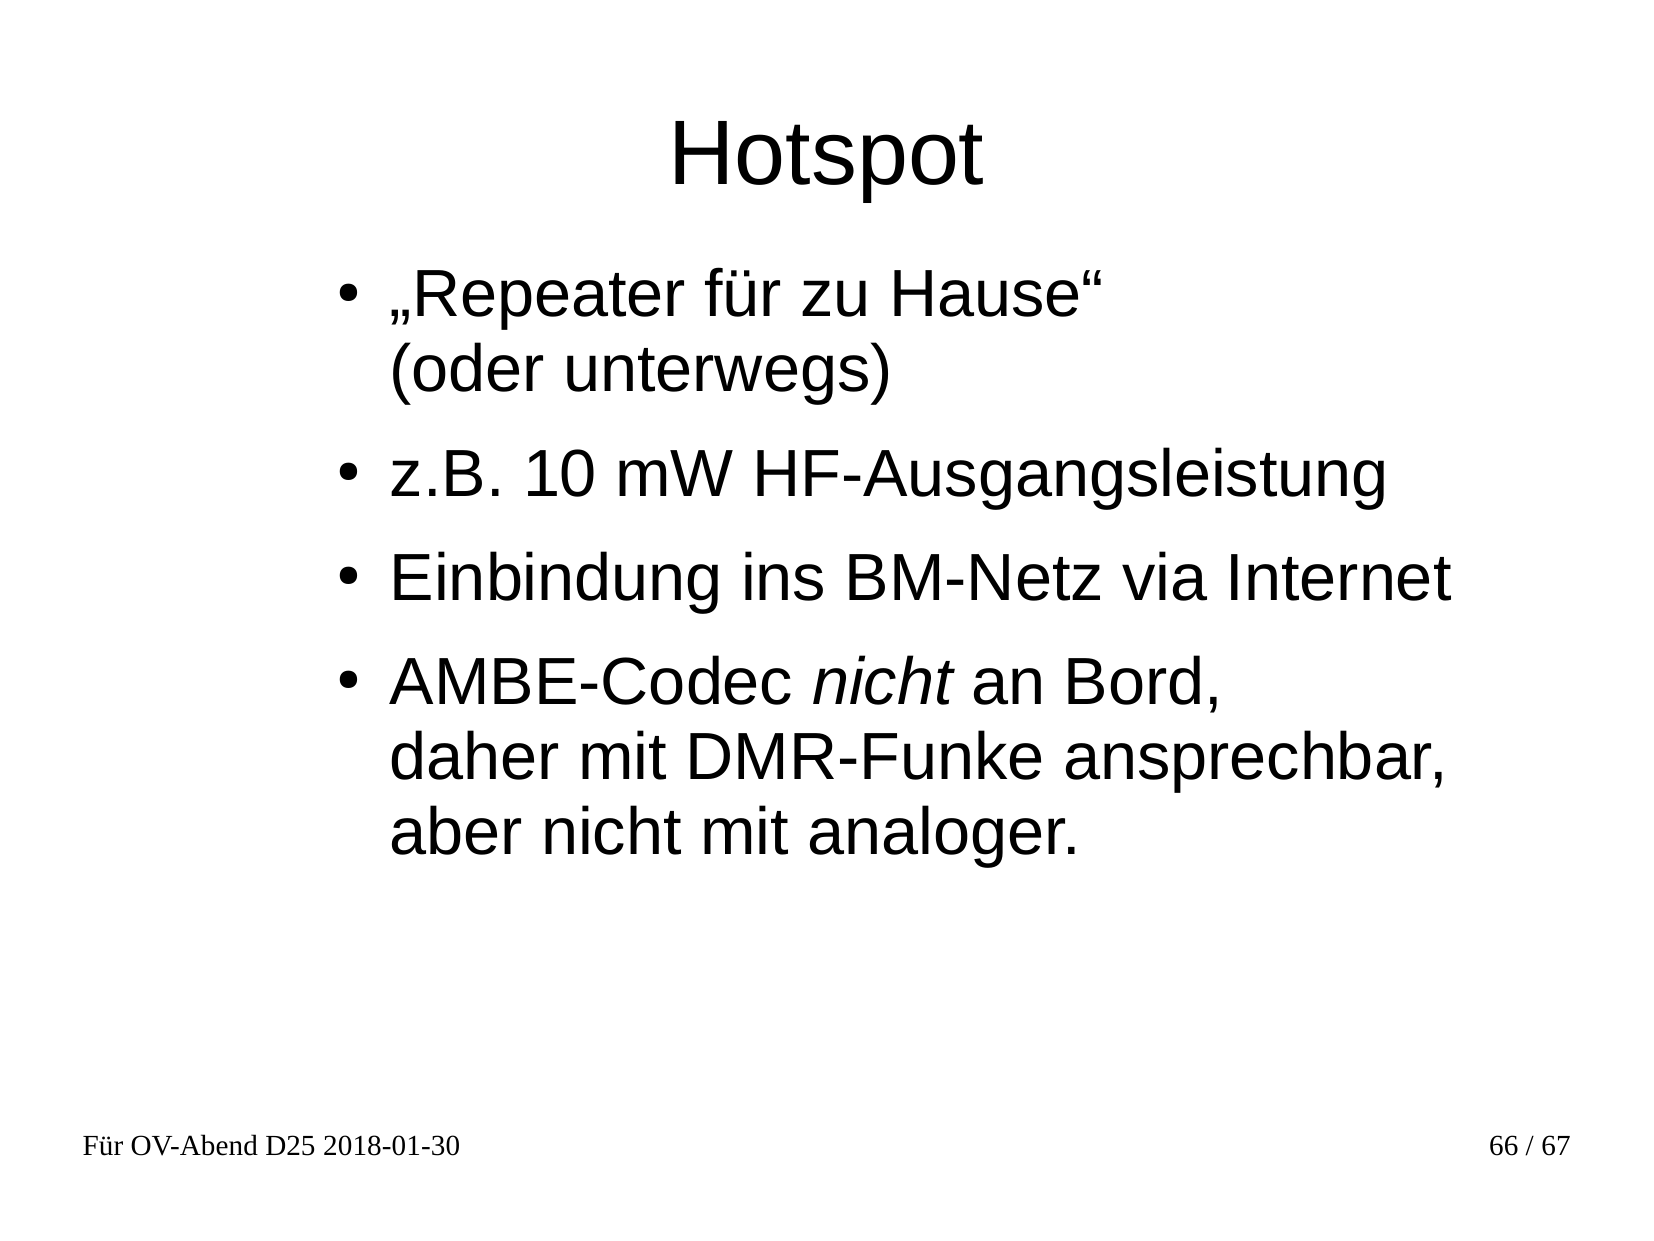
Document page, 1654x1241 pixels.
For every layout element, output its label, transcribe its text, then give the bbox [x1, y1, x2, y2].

list „Repeater für zu Hause“ (oder unterwegs) z.B. 10 mW HF-Ausgangsleistung Einbindung ins BM-Netz via Internet AMBE-Codec nicht an Bord, daher mit DMR-Funke ansprechbar, aber nicht mit analoger. [318, 256, 1560, 1063]
title Hotspot [82, 49, 1571, 257]
